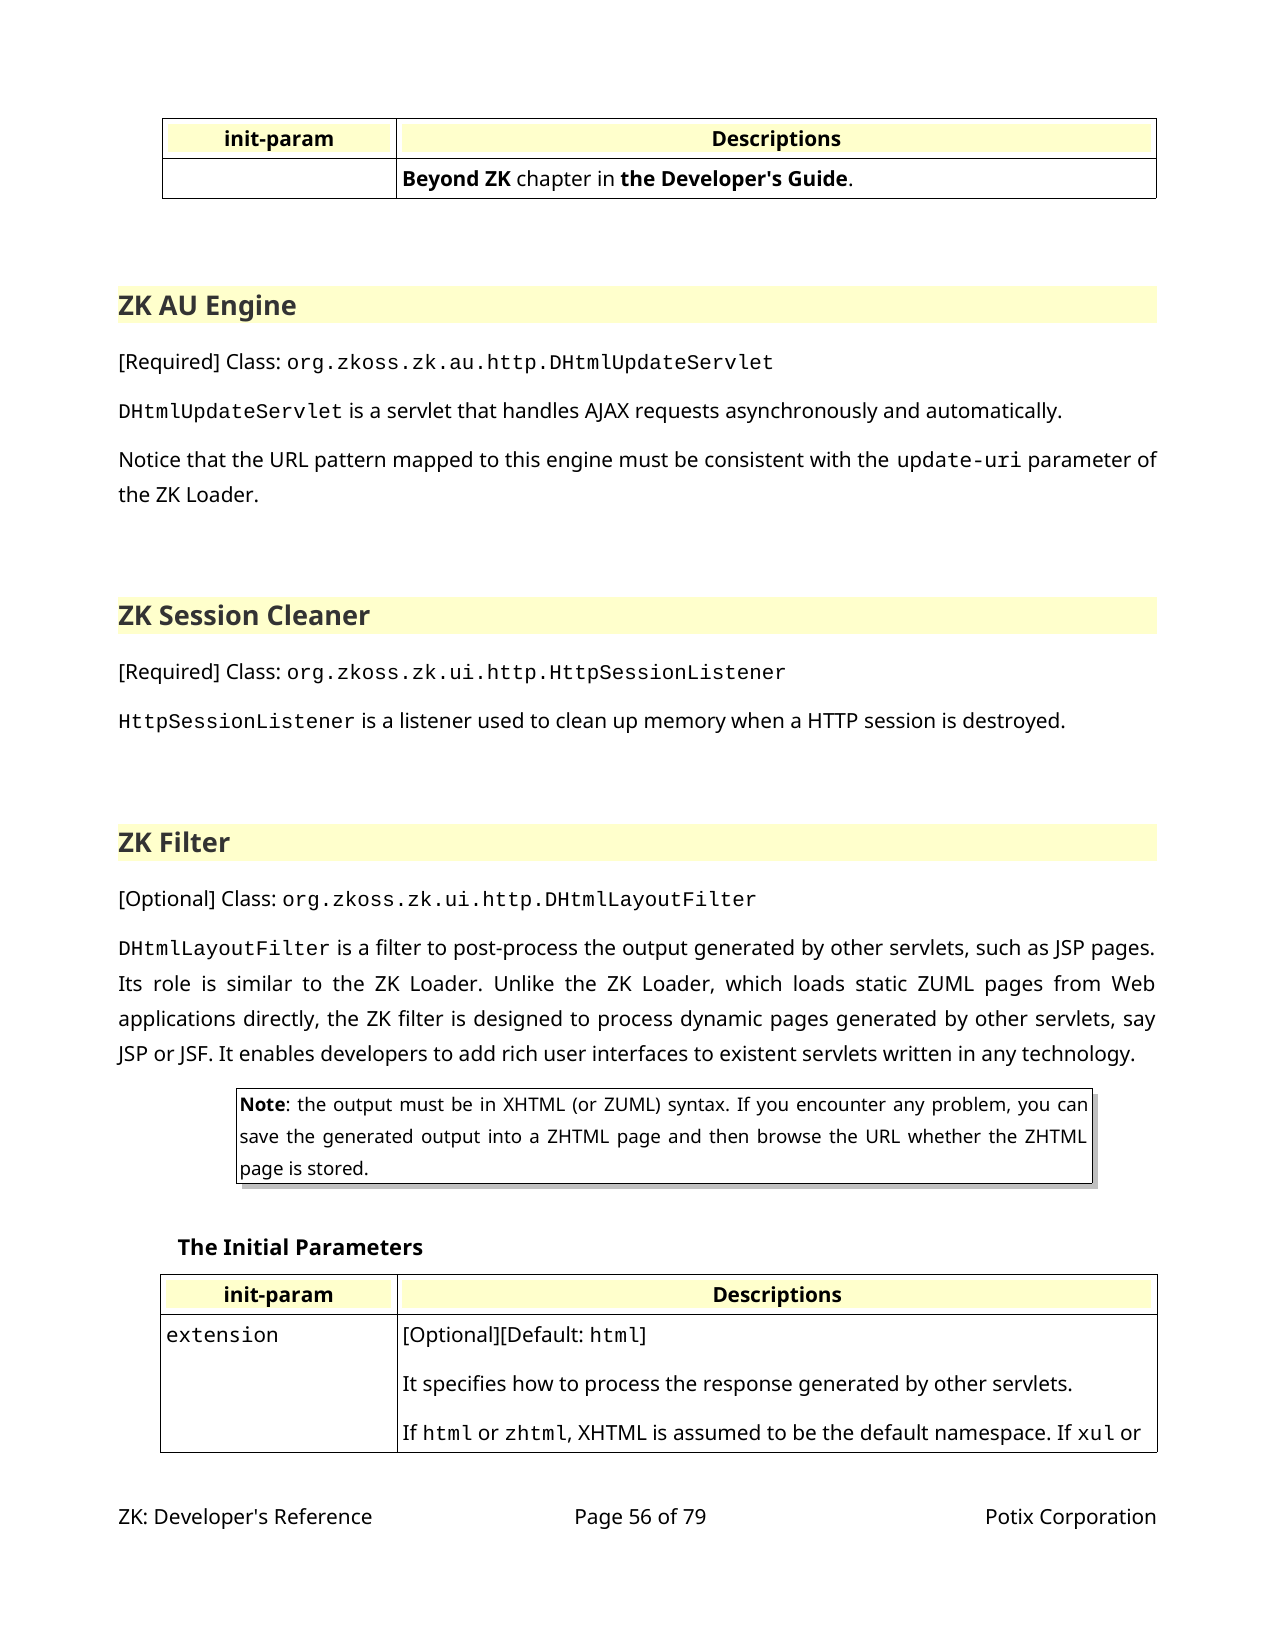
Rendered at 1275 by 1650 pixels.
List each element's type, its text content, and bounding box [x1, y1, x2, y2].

subtitle ZK Filter [118, 824, 1157, 861]
subtitle The Initial Parameters [177, 1232, 1157, 1262]
table_cell extension [161, 1315, 397, 1452]
text Note: the output must be in XHTML (or ZUML) syntax. If you encounter any problem, you can save the generated output into a ZHTML page and then browse the URL whether the ZHTML page is stored. [237, 1089, 1092, 1183]
table_header init-param [163, 119, 396, 158]
text [Required] Class: org.zkoss.zk.au.http.DHtmlUpdateServlet [118, 347, 1157, 375]
text DHtmlLayoutFilter is a filter to post-process the output generated by other servlets, such as JSP pages. Its role is similar to the ZK Loader. Unlike the ZK Loader, which loads static ZUML pages from Web applications directly, the ZK filter is designed to process dynamic pages generated by other servlets, say JSP or JSF. It enables developers to add rich user interfaces to existent servlets written in any technology. [118, 933, 1157, 1067]
table_header Descriptions [397, 119, 1156, 158]
subtitle ZK AU Engine [118, 286, 1157, 323]
table_cell Beyond ZK chapter in the Developer's Guide. [397, 159, 1156, 198]
table_header Descriptions [398, 1275, 1157, 1314]
text DHtmlUpdateServlet is a servlet that handles AJAX requests asynchronously and automatically. [118, 396, 1157, 424]
text [Required] Class: org.zkoss.zk.ui.http.HttpSessionListener [118, 657, 1157, 686]
table_cell [Optional][Default: html] It specifies how to process the response generated by other servlets. If html or zhtml, XHTML is assumed to be the default namespace. If xul or [398, 1315, 1157, 1452]
text [Optional] Class: org.zkoss.zk.ui.http.DHtmlLayoutFilter [118, 884, 1157, 913]
text Notice that the URL pattern mapped to this engine must be consistent with the update-uri parameter of the ZK Loader. [118, 445, 1157, 508]
table_header init-param [161, 1275, 397, 1314]
table_cell [163, 159, 396, 198]
text HttpSessionListener is a listener used to clean up memory when a HTTP session is destroyed. [118, 707, 1157, 735]
subtitle ZK Session Cleaner [118, 597, 1157, 634]
